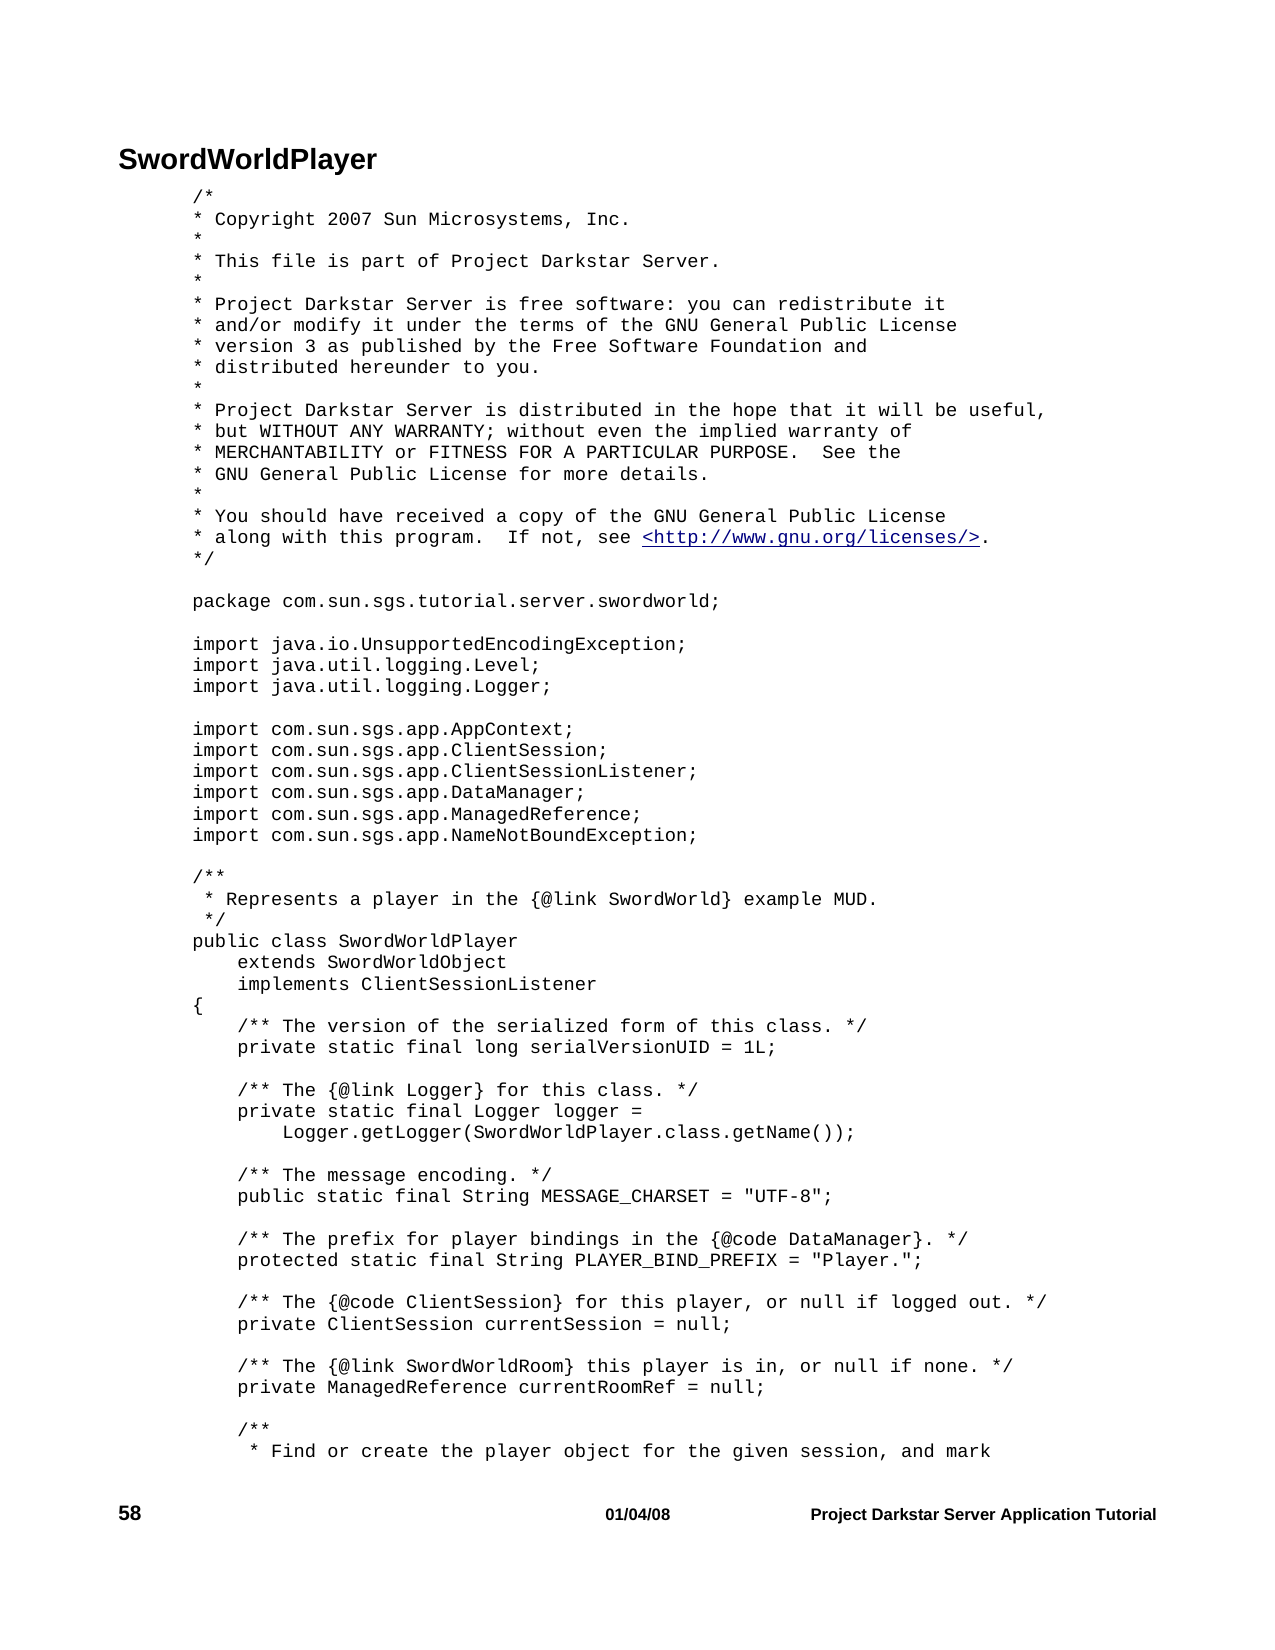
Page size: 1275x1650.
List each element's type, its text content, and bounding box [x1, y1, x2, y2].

subtitle SwordWorldPlayer [118, 143, 1157, 176]
text /* * Copyright 2007 Sun Microsystems, Inc. * * This file is part of Project Darkstar Server. * * Project Darkstar Server is free software: you can redistribute it * and/or modify it under the terms of the GNU General Public License * version 3 as published by the Free Software Foundation and * distributed hereunder to you. * * Project Darkstar Server is distributed in the hope that it will be useful, * but WITHOUT ANY WARRANTY; without even the implied warranty of * MERCHANTABILITY or FITNESS FOR A PARTICULAR PURPOSE. See the * GNU General Public License for more details. * * You should have received a copy of the GNU General Public License * along with this program. If not, see <http://www.gnu.org/licenses/>. */ package com.sun.sgs.tutorial.server.swordworld; import java.io.UnsupportedEncodingException; import java.util.logging.Level; import java.util.logging.Logger; import com.sun.sgs.app.AppContext; import com.sun.sgs.app.ClientSession; import com.sun.sgs.app.ClientSessionListener; import com.sun.sgs.app.DataManager; import com.sun.sgs.app.ManagedReference; import com.sun.sgs.app.NameNotBoundException; /** * Represents a player in the {@link SwordWorld} example MUD. */ public class SwordWorldPlayer extends SwordWorldObject implements ClientSessionListener { /** The version of the serialized form of this class. */ private static final long serialVersionUID = 1L; /** The {@link Logger} for this class. */ private static final Logger logger = Logger.getLogger(SwordWorldPlayer.class.getName()); /** The message encoding. */ public static final String MESSAGE_CHARSET = "UTF-8"; /** The prefix for player bindings in the {@code DataManager}. */ protected static final String PLAYER_BIND_PREFIX = "Player."; /** The {@code ClientSession} for this player, or null if logged out. */ private ClientSession currentSession = null; /** The {@link SwordWorldRoom} this player is in, or null if none. */ private ManagedReference currentRoomRef = null; /** * Find or create the player object for the given session, and mark [192, 188, 1098, 1463]
